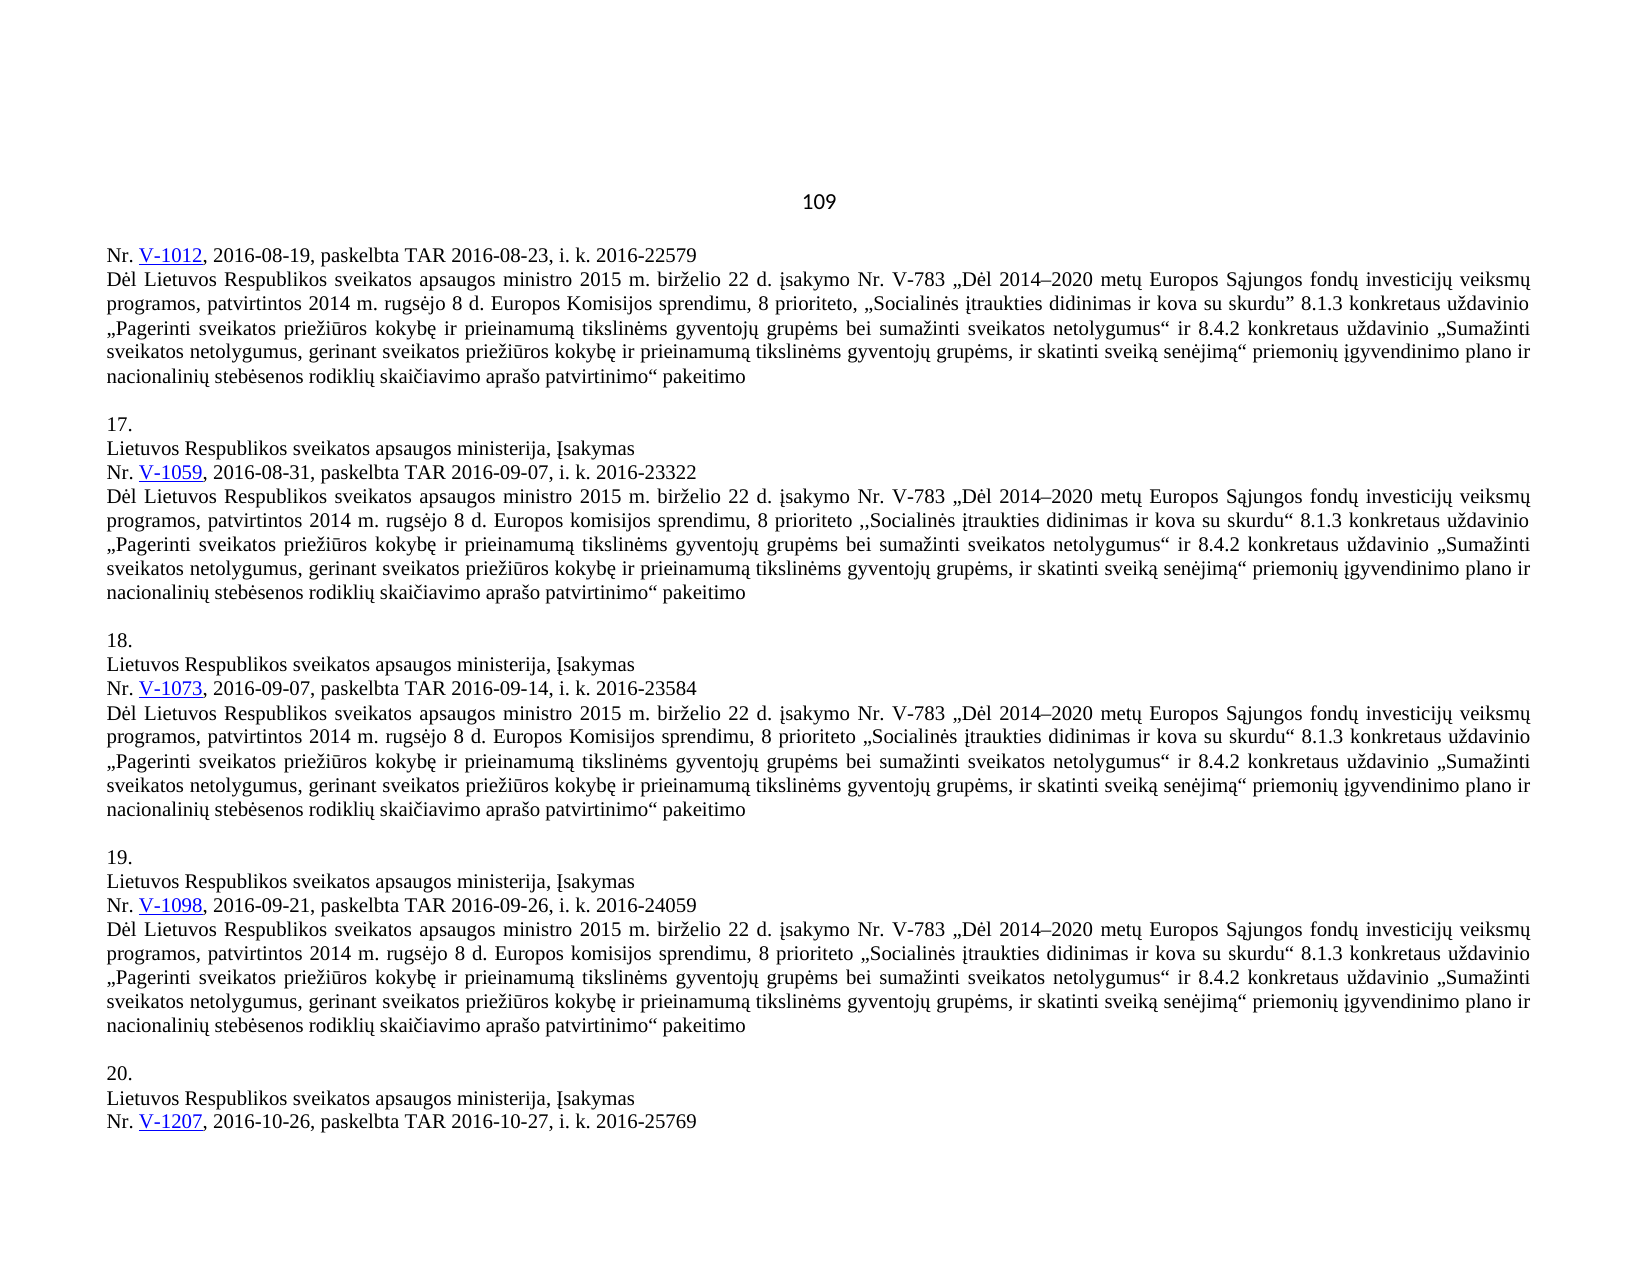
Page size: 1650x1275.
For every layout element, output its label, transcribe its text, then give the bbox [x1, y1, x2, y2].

text Nr. V-1012, 2016-08-19, paskelbta TAR 2016-08-23, i. k. 2016-22579 [106, 243, 1532, 267]
text Nr. V-1073, 2016-09-07, paskelbta TAR 2016-09-14, i. k. 2016-23584 [106, 676, 1532, 700]
text Nr. V-1098, 2016-09-21, paskelbta TAR 2016-09-26, i. k. 2016-24059 [106, 893, 1532, 917]
text Nr. V-1207, 2016-10-26, paskelbta TAR 2016-10-27, i. k. 2016-25769 [106, 1109, 1532, 1133]
text Lietuvos Respublikos sveikatos apsaugos ministerija, Įsakymas [106, 652, 1532, 676]
text 17. [106, 412, 1532, 436]
text Dėl Lietuvos Respublikos sveikatos apsaugos ministro 2015 m. birželio 22 d. įsakymo Nr. V-783 „Dėl 2014–2020 metų Europos Sąjungos fondų investicijų veiksmų programos, patvirtintos 2014 m. rugsėjo 8 d. Europos komisijos sprendimu, 8 prioriteto „Socialinės įtraukties didinimas ir kova su skurdu“ 8.1.3 konkretaus uždavinio „Pagerinti sveikatos priežiūros kokybę ir prieinamumą tikslinėms gyventojų grupėms bei sumažinti sveikatos netolygumus“ ir 8.4.2 konkretaus uždavinio „Sumažinti sveikatos netolygumus, gerinant sveikatos priežiūros kokybę ir prieinamumą tikslinėms gyventojų grupėms, ir skatinti sveiką senėjimą“ priemonių įgyvendinimo plano ir nacionalinių stebėsenos rodiklių skaičiavimo aprašo patvirtinimo“ pakeitimo [106, 917, 1532, 1037]
text Dėl Lietuvos Respublikos sveikatos apsaugos ministro 2015 m. birželio 22 d. įsakymo Nr. V-783 „Dėl 2014–2020 metų Europos Sąjungos fondų investicijų veiksmų programos, patvirtintos 2014 m. rugsėjo 8 d. Europos Komisijos sprendimu, 8 prioriteto, „Socialinės įtraukties didinimas ir kova su skurdu” 8.1.3 konkretaus uždavinio „Pagerinti sveikatos priežiūros kokybę ir prieinamumą tikslinėms gyventojų grupėms bei sumažinti sveikatos netolygumus“ ir 8.4.2 konkretaus uždavinio „Sumažinti sveikatos netolygumus, gerinant sveikatos priežiūros kokybę ir prieinamumą tikslinėms gyventojų grupėms, ir skatinti sveiką senėjimą“ priemonių įgyvendinimo plano ir nacionalinių stebėsenos rodiklių skaičiavimo aprašo patvirtinimo“ pakeitimo [106, 267, 1532, 388]
text Dėl Lietuvos Respublikos sveikatos apsaugos ministro 2015 m. birželio 22 d. įsakymo Nr. V-783 „Dėl 2014–2020 metų Europos Sąjungos fondų investicijų veiksmų programos, patvirtintos 2014 m. rugsėjo 8 d. Europos komisijos sprendimu, 8 prioriteto ,,Socialinės įtraukties didinimas ir kova su skurdu“ 8.1.3 konkretaus uždavinio „Pagerinti sveikatos priežiūros kokybę ir prieinamumą tikslinėms gyventojų grupėms bei sumažinti sveikatos netolygumus“ ir 8.4.2 konkretaus uždavinio „Sumažinti sveikatos netolygumus, gerinant sveikatos priežiūros kokybę ir prieinamumą tikslinėms gyventojų grupėms, ir skatinti sveiką senėjimą“ priemonių įgyvendinimo plano ir nacionalinių stebėsenos rodiklių skaičiavimo aprašo patvirtinimo“ pakeitimo [106, 484, 1532, 604]
text 19. [106, 845, 1532, 869]
text Lietuvos Respublikos sveikatos apsaugos ministerija, Įsakymas [106, 1085, 1532, 1109]
text 18. [106, 628, 1532, 652]
text Nr. V-1059, 2016-08-31, paskelbta TAR 2016-09-07, i. k. 2016-23322 [106, 460, 1532, 484]
text 20. [106, 1061, 1532, 1085]
text Lietuvos Respublikos sveikatos apsaugos ministerija, Įsakymas [106, 869, 1532, 893]
text Dėl Lietuvos Respublikos sveikatos apsaugos ministro 2015 m. birželio 22 d. įsakymo Nr. V-783 „Dėl 2014–2020 metų Europos Sąjungos fondų investicijų veiksmų programos, patvirtintos 2014 m. rugsėjo 8 d. Europos Komisijos sprendimu, 8 prioriteto „Socialinės įtraukties didinimas ir kova su skurdu“ 8.1.3 konkretaus uždavinio „Pagerinti sveikatos priežiūros kokybę ir prieinamumą tikslinėms gyventojų grupėms bei sumažinti sveikatos netolygumus“ ir 8.4.2 konkretaus uždavinio „Sumažinti sveikatos netolygumus, gerinant sveikatos priežiūros kokybę ir prieinamumą tikslinėms gyventojų grupėms, ir skatinti sveiką senėjimą“ priemonių įgyvendinimo plano ir nacionalinių stebėsenos rodiklių skaičiavimo aprašo patvirtinimo“ pakeitimo [106, 700, 1532, 821]
text Lietuvos Respublikos sveikatos apsaugos ministerija, Įsakymas [106, 436, 1532, 460]
